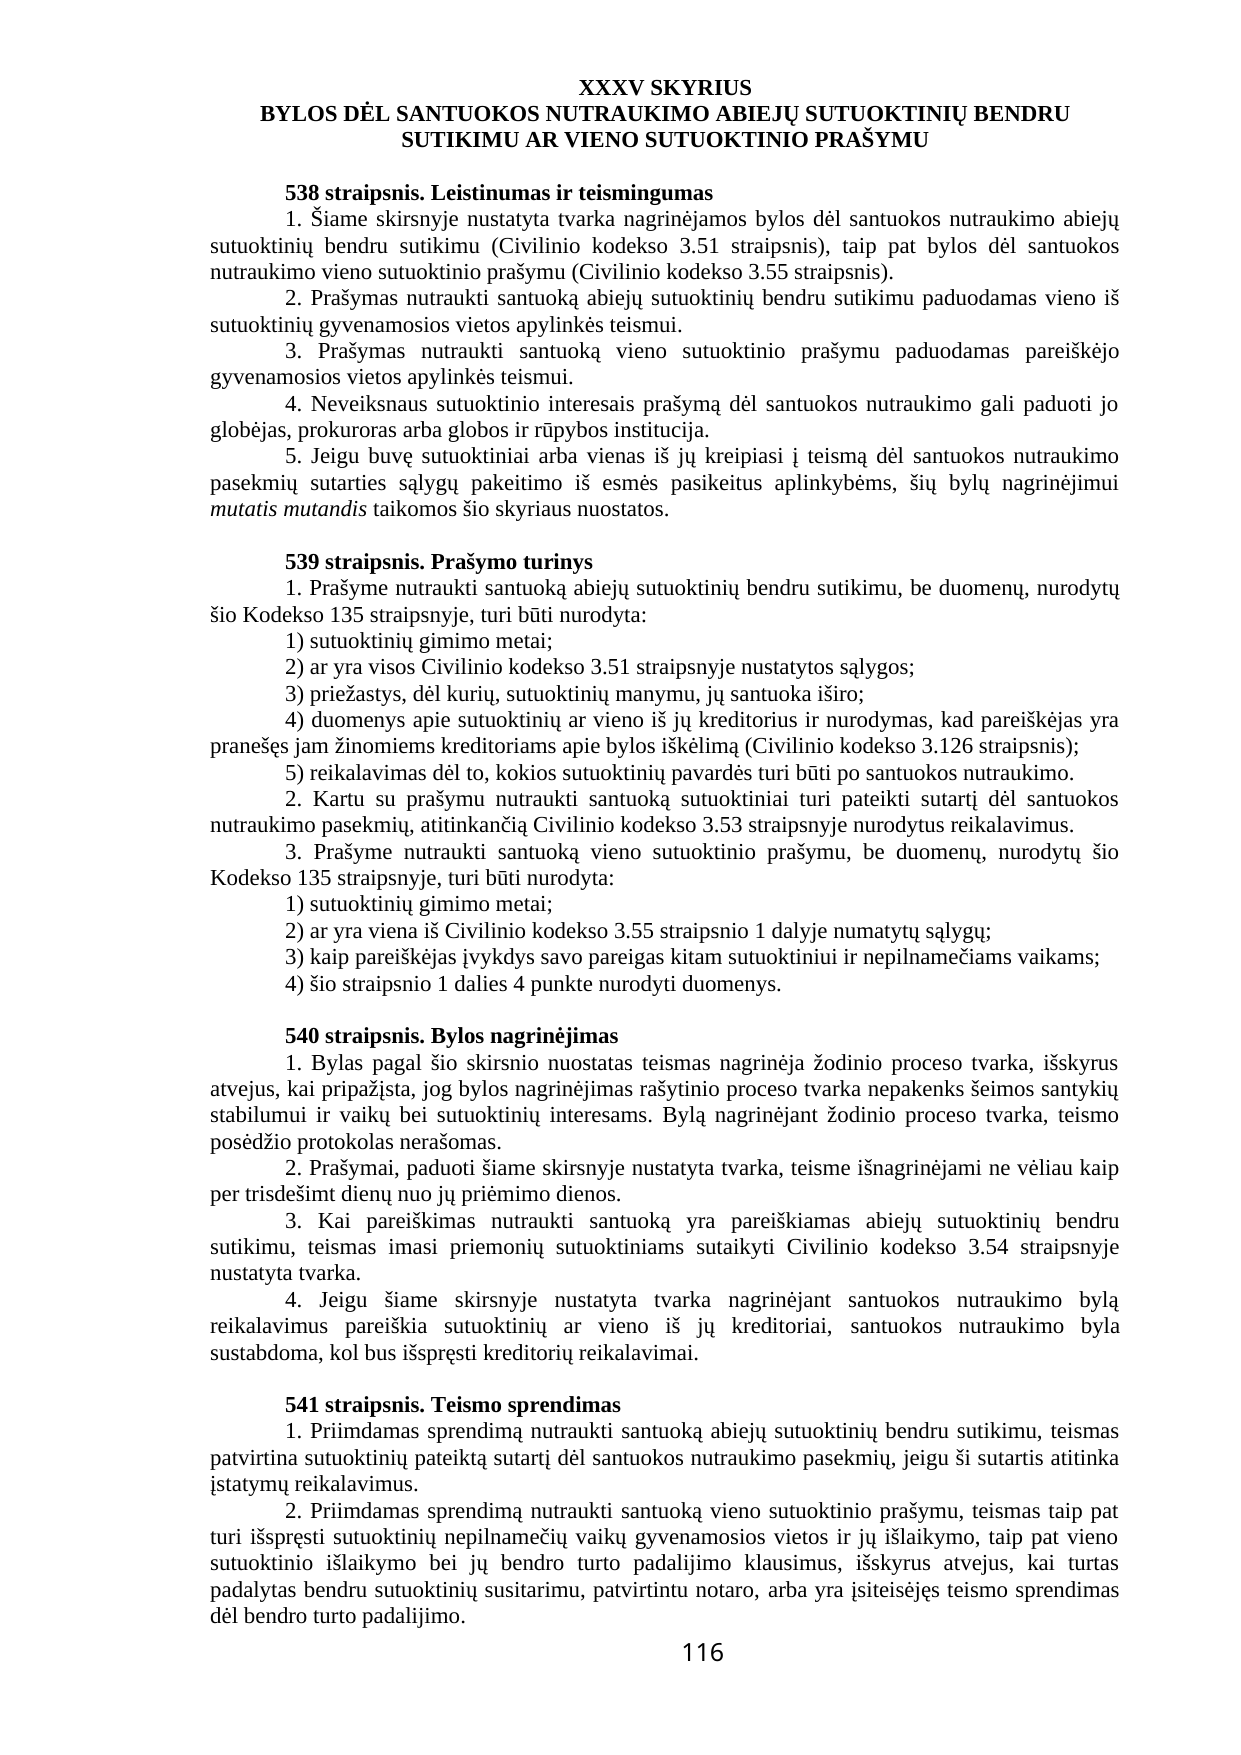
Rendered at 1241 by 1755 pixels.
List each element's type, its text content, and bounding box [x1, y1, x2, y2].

text 1. Priimdamas sprendimą nutraukti santuoką abiejų sutuoktinių bendru sutikimu, teismas patvirtina sutuoktinių pateiktą sutartį dėl santuokos nutraukimo pasekmių, jeigu ši sutartis atitinka įstatymų reikalavimus. [210, 1418, 1120, 1497]
text BYLOS DĖL SANTUOKOS NUTRAUKIMO ABIEJŲ SUTUOKTINIŲ BENDRU SUTIKIMU AR VIENO SUTUOKTINIO PRAŠYMU [210, 100, 1120, 153]
text 4. Jeigu šiame skirsnyje nustatyta tvarka nagrinėjant santuokos nutraukimo bylą reikalavimus pareiškia sutuoktinių ar vieno iš jų kreditoriai, santuokos nutraukimo byla sustabdoma, kol bus išspręsti kreditorių reikalavimai. [210, 1286, 1120, 1365]
text 4) šio straipsnio 1 dalies 4 punkte nurodyti duomenys. [210, 969, 1120, 996]
text 539 straipsnis. Prašymo turinys [210, 548, 1120, 574]
text 540 straipsnis. Bylos nagrinėjimas [210, 1022, 1120, 1049]
text 1. Šiame skirsnyje nustatyta tvarka nagrinėjamos bylos dėl santuokos nutraukimo abiejų sutuoktinių bendru sutikimu (Civilinio kodekso 3.51 straipsnis), taip pat bylos dėl santuokos nutraukimo vieno sutuoktinio prašymu (Civilinio kodekso 3.55 straipsnis). [210, 205, 1120, 284]
text 2. Prašymas nutraukti santuoką abiejų sutuoktinių bendru sutikimu paduodamas vieno iš sutuoktinių gyvenamosios vietos apylinkės teismui. [210, 284, 1120, 337]
text 1) sutuoktinių gimimo metai; [210, 891, 1120, 917]
text 1. Bylas pagal šio skirsnio nuostatas teismas nagrinėja žodinio proceso tvarka, išskyrus atvejus, kai pripažįsta, jog bylos nagrinėjimas rašytinio proceso tvarka nepakenks šeimos santykių stabilumui ir vaikų bei sutuoktinių interesams. Bylą nagrinėjant žodinio proceso tvarka, teismo posėdžio protokolas nerašomas. [210, 1049, 1120, 1154]
text 538 straipsnis. Leistinumas ir teismingumas [210, 179, 1120, 205]
text 2. Priimdamas sprendimą nutraukti santuoką vieno sutuoktinio prašymu, teismas taip pat turi išspręsti sutuoktinių nepilnamečių vaikų gyvenamosios vietos ir jų išlaikymo, taip pat vieno sutuoktinio išlaikymo bei jų bendro turto padalijimo klausimus, išskyrus atvejus, kai turtas padalytas bendru sutuoktinių susitarimu, patvirtintu notaro, arba yra įsiteisėjęs teismo sprendimas dėl bendro turto padalijimo. [210, 1497, 1120, 1628]
text 4) duomenys apie sutuoktinių ar vieno iš jų kreditorius ir nurodymas, kad pareiškėjas yra pranešęs jam žinomiems kreditoriams apie bylos iškėlimą (Civilinio kodekso 3.126 straipsnis); [210, 706, 1120, 759]
text 2. Kartu su prašymu nutraukti santuoką sutuoktiniai turi pateikti sutartį dėl santuokos nutraukimo pasekmių, atitinkančią Civilinio kodekso 3.53 straipsnyje nurodytus reikalavimus. [210, 785, 1120, 838]
text 3. Prašyme nutraukti santuoką vieno sutuoktinio prašymu, be duomenų, nurodytų šio Kodekso 135 straipsnyje, turi būti nurodyta: [210, 838, 1120, 891]
text 3. Prašymas nutraukti santuoką vieno sutuoktinio prašymu paduodamas pareiškėjo gyvenamosios vietos apylinkės teismui. [210, 337, 1120, 390]
text 3) priežastys, dėl kurių, sutuoktinių manymu, jų santuoka iširo; [210, 680, 1120, 706]
text 1. Prašyme nutraukti santuoką abiejų sutuoktinių bendru sutikimu, be duomenų, nurodytų šio Kodekso 135 straipsnyje, turi būti nurodyta: [210, 574, 1120, 627]
text 3) kaip pareiškėjas įvykdys savo pareigas kitam sutuoktiniui ir nepilnamečiams vaikams; [210, 943, 1120, 969]
subtitle XXXV SKYRIUS [210, 73, 1120, 100]
text 541 straipsnis. Teismo sprendimas [210, 1391, 1120, 1418]
text 1) sutuoktinių gimimo metai; [210, 627, 1120, 653]
text 2) ar yra viena iš Civilinio kodekso 3.55 straipsnio 1 dalyje numatytų sąlygų; [210, 917, 1120, 943]
text 4. Neveiksnaus sutuoktinio interesais prašymą dėl santuokos nutraukimo gali paduoti jo globėjas, prokuroras arba globos ir rūpybos institucija. [210, 390, 1120, 442]
text 2) ar yra visos Civilinio kodekso 3.51 straipsnyje nustatytos sąlygos; [210, 653, 1120, 680]
text 5) reikalavimas dėl to, kokios sutuoktinių pavardės turi būti po santuokos nutraukimo. [210, 759, 1120, 785]
text 5. Jeigu buvę sutuoktiniai arba vienas iš jų kreipiasi į teismą dėl santuokos nutraukimo pasekmių sutarties sąlygų pakeitimo iš esmės pasikeitus aplinkybėms, šių bylų nagrinėjimui mutatis mutandis taikomos šio skyriaus nuostatos. [210, 442, 1120, 522]
text 2. Prašymai, paduoti šiame skirsnyje nustatyta tvarka, teisme išnagrinėjami ne vėliau kaip per trisdešimt dienų nuo jų priėmimo dienos. [210, 1154, 1120, 1207]
text 3. Kai pareiškimas nutraukti santuoką yra pareiškiamas abiejų sutuoktinių bendru sutikimu, teismas imasi priemonių sutuoktiniams sutaikyti Civilinio kodekso 3.54 straipsnyje nustatyta tvarka. [210, 1207, 1120, 1286]
